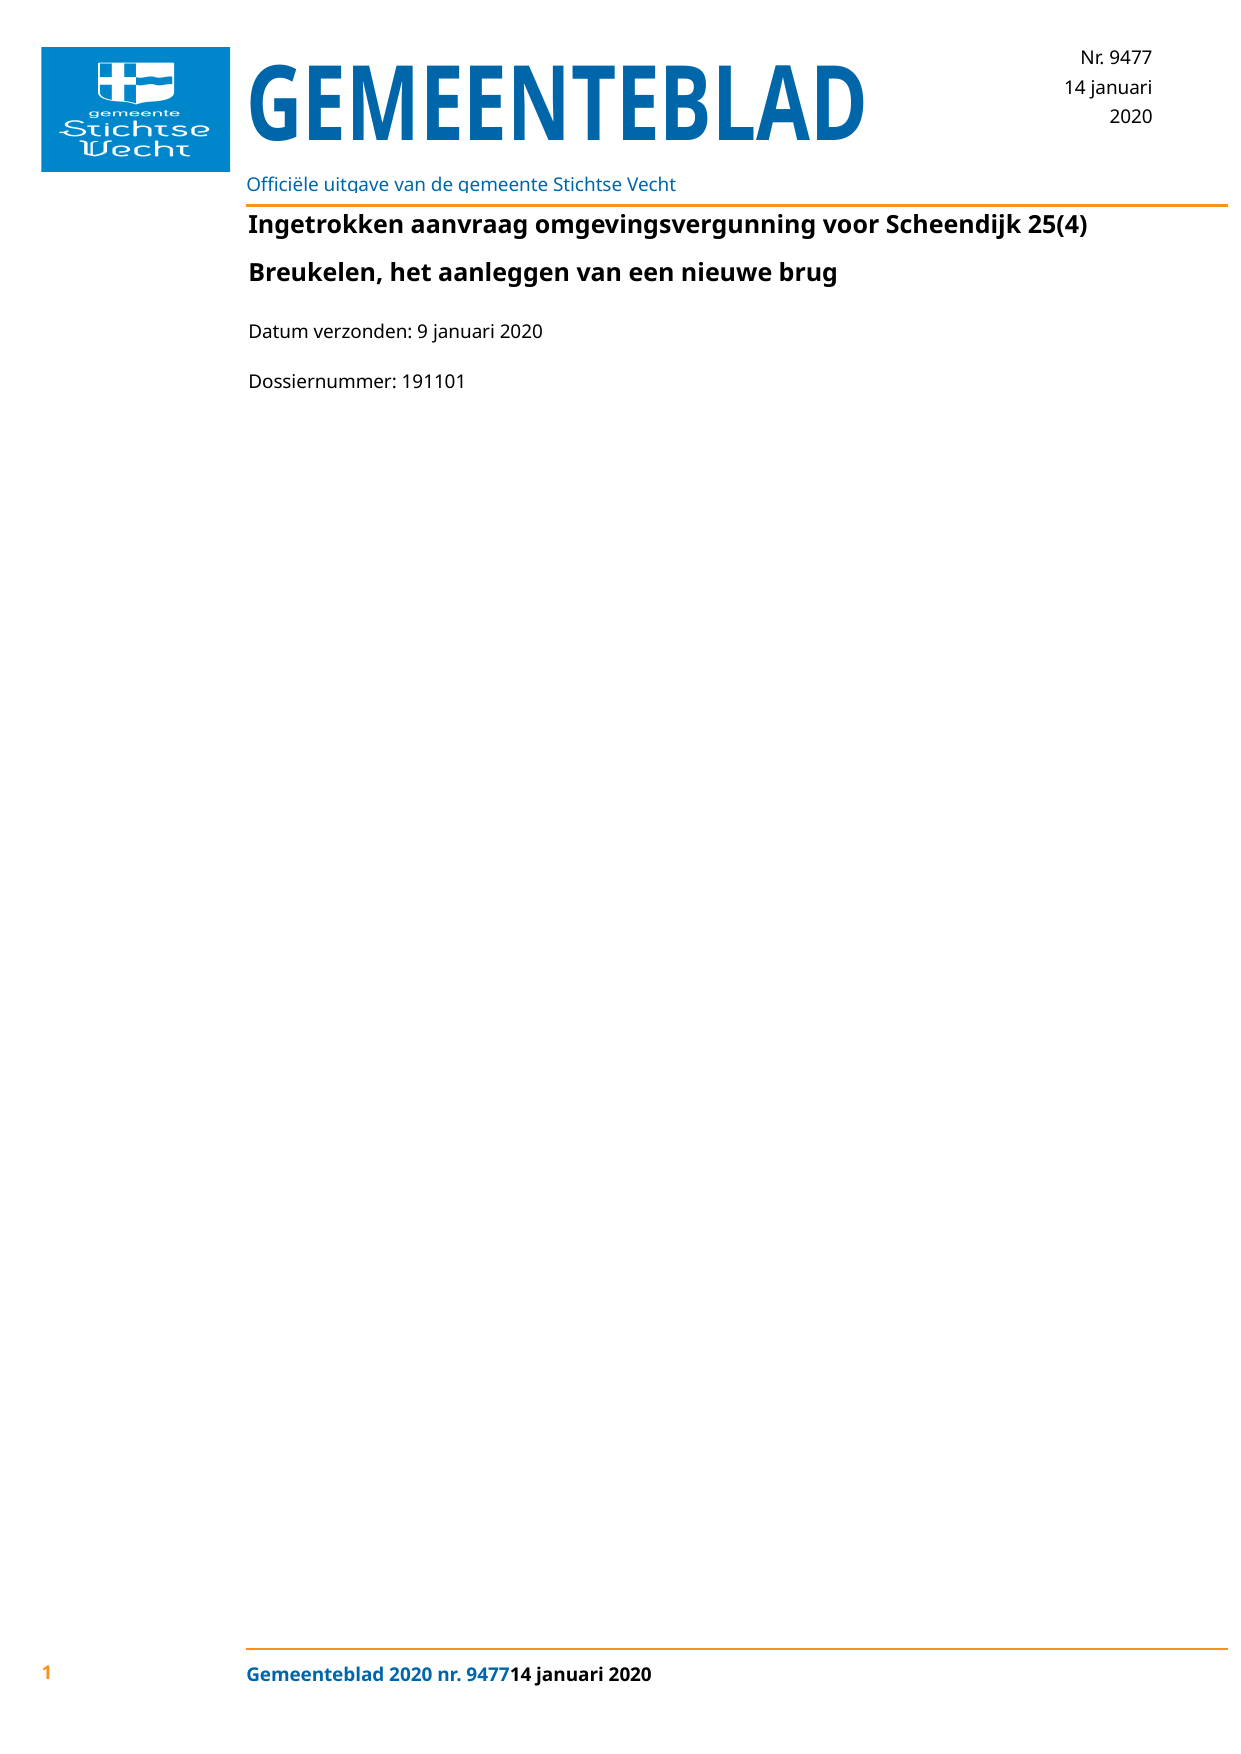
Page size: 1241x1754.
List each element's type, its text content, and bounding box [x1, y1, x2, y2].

picture [137, 63, 174, 103]
text Dossiernummer: 191101 [248, 368, 1152, 394]
text Datum verzonden: 9 januari 2020 [248, 318, 1152, 344]
picture [99, 63, 135, 101]
text Ingetrokken aanvraag omgevingsvergunning voor Scheendijk 25(4) Breukelen, het aanleggen van een nieuwe brug [248, 207, 1152, 288]
